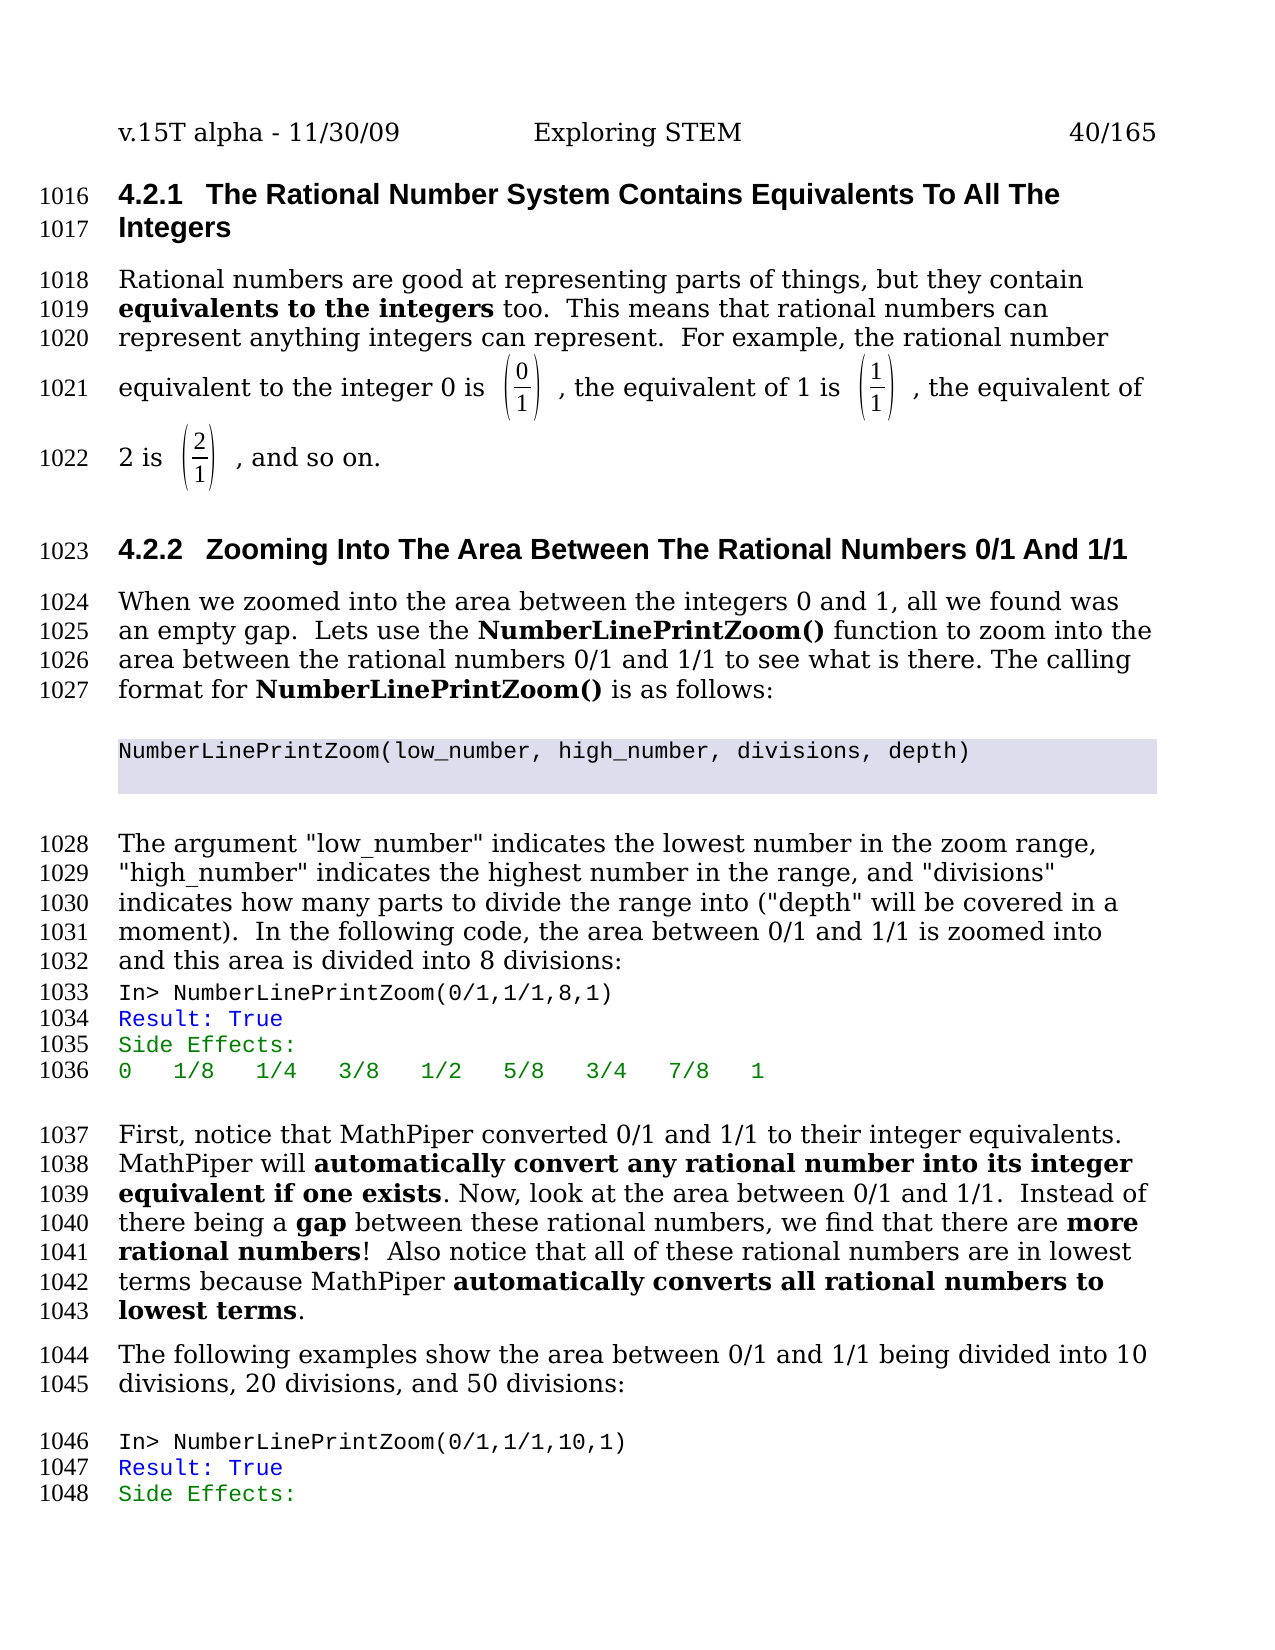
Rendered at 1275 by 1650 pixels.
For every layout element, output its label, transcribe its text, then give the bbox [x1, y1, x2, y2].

text First, notice that MathPiper converted 0/1 and 1/1 to their integer equivalents. MathPiper will automatically convert any rational number into its integer equivalent if one exists. Now, look at the area between 0/1 and 1/1. Instead of there being a gap between these rational numbers, we find that there are more rational numbers! Also notice that all of these rational numbers are in lowest terms because MathPiper automatically converts all rational numbers to lowest terms. [118, 1120, 1157, 1325]
table_header NumberLinePrintZoom(low_number, high_number, divisions, depth) [118, 739, 1157, 794]
text Side Effects: [118, 1033, 1157, 1059]
text The following examples show the area between 0/1 and 1/1 being divided into 10 divisions, 20 divisions, and 50 divisions: [118, 1340, 1157, 1399]
text In> NumberLinePrintZoom(0/1,1/1,8,1) [118, 981, 1157, 1007]
text Rational numbers are good at representing parts of things, but they contain equivalents to the integers too. This means that rational numbers can represent anything integers can represent. For example, the rational number equivalent to the integer 0 is, the equivalent of 1 is, the equivalent of 2 is, and so on. [118, 265, 1157, 493]
subtitle The Rational Number System Contains Equivalents To All The Integers [118, 177, 1157, 244]
text The argument "low_number" indicates the lowest number in the zoom range, "high_number" indicates the highest number in the range, and "divisions" indicates how many parts to divide the range into ("depth" will be covered in a moment). In the following code, the area between 0/1 and 1/1 is zoomed into and this area is divided into 8 divisions: [118, 829, 1157, 975]
text In> NumberLinePrintZoom(0/1,1/1,10,1) [118, 1431, 1157, 1457]
text Result: True [118, 1457, 1157, 1483]
text 0 1/8 1/4 3/8 1/2 5/8 3/4 7/8 1 [118, 1059, 1157, 1085]
subtitle Zooming Into The Area Between The Rational Numbers 0/1 And 1/1 [118, 532, 1157, 566]
text When we zoomed into the area between the integers 0 and 1, all we found was an empty gap. Lets use the NumberLinePrintZoom() function to zoom into the area between the rational numbers 0/1 and 1/1 to see what is there. The calling format for NumberLinePrintZoom() is as follows: [118, 587, 1157, 704]
text Side Effects: [118, 1483, 1157, 1508]
text Result: True [118, 1007, 1157, 1033]
